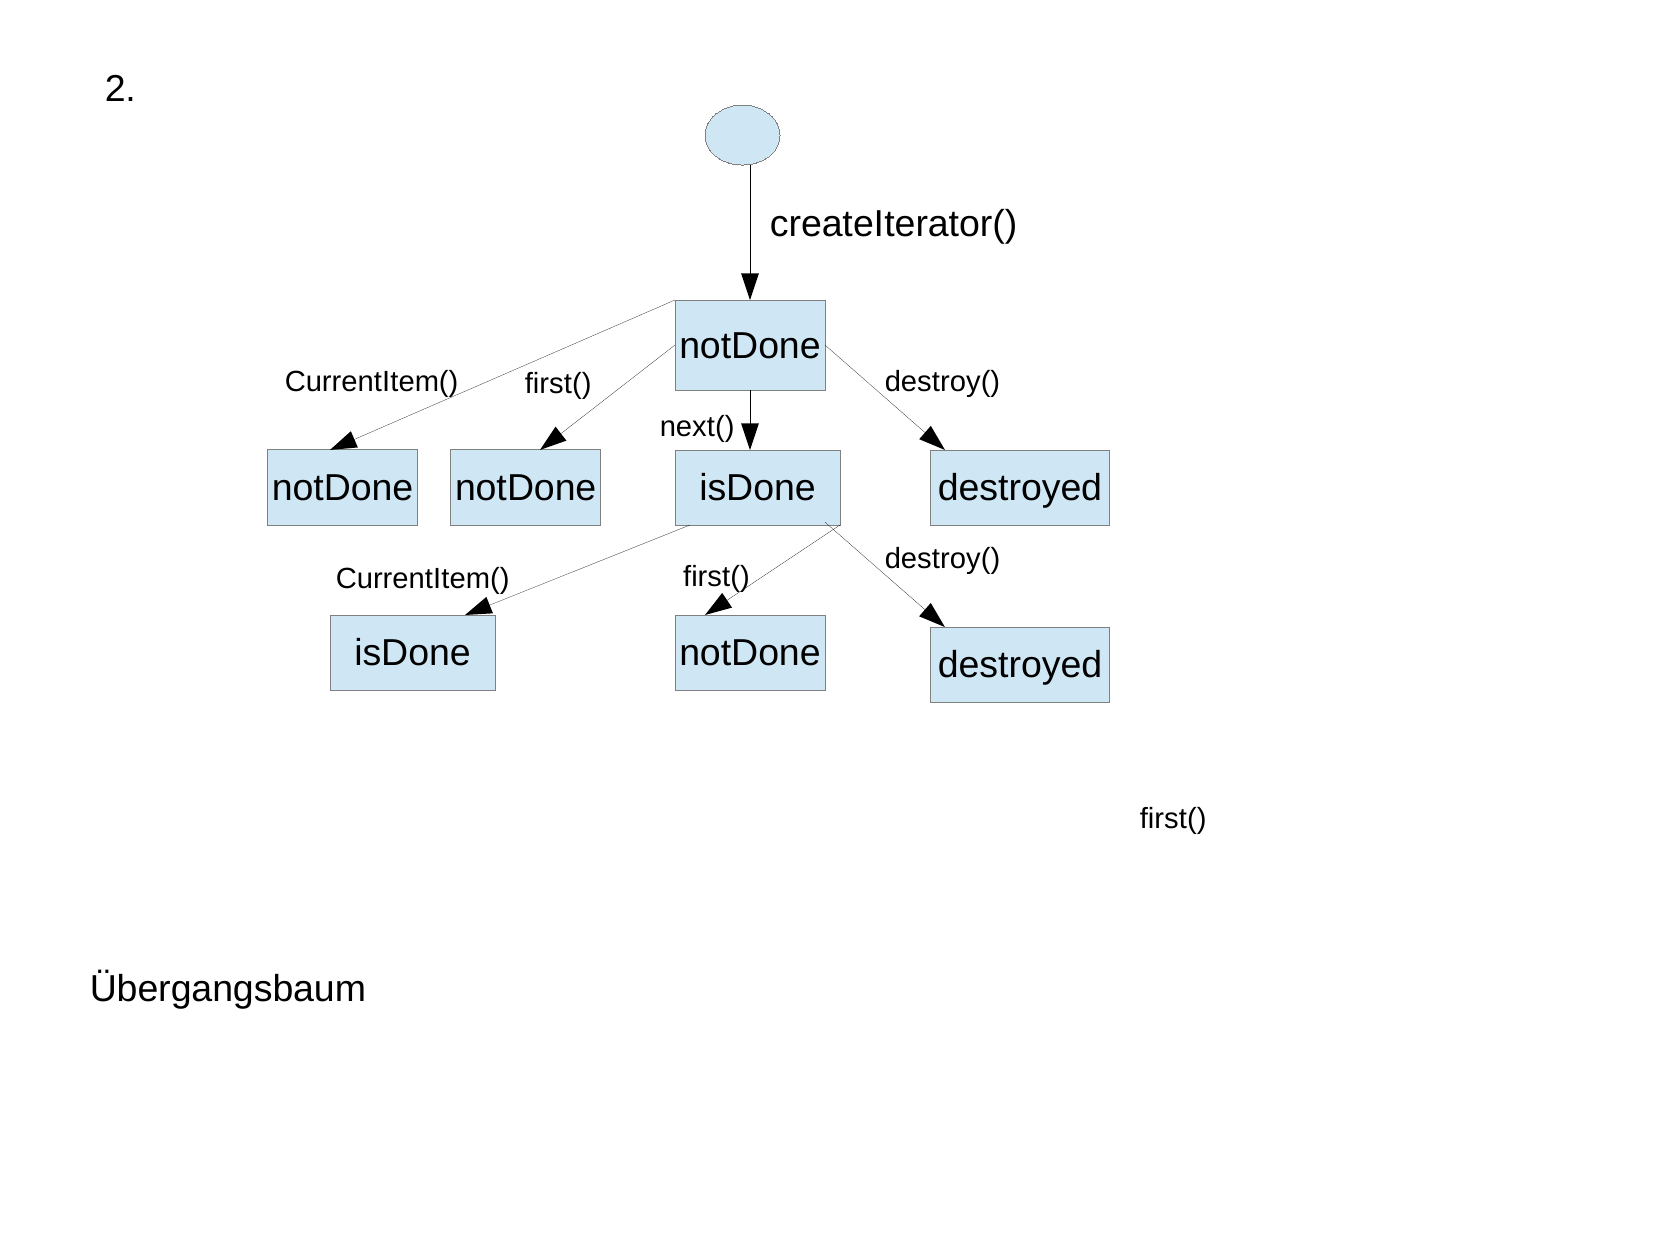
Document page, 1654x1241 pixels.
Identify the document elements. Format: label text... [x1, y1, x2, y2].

text_box 2. [90, 60, 151, 117]
text_box destroyed [930, 627, 1110, 703]
text_box destroy() [870, 386, 893, 406]
text_box notDone [450, 449, 601, 526]
text_box destroy() [869, 534, 1016, 583]
text_box first() [510, 360, 607, 408]
text_box first() [1125, 795, 1222, 843]
text_box [705, 105, 781, 166]
text_box CurrentItem() [498, 592, 526, 603]
text_box notDone [267, 449, 418, 526]
text_box first() [668, 552, 766, 601]
text_box Übergangsbaum [75, 960, 381, 1017]
text_box destroyed [930, 450, 1110, 526]
text_box destroy() [869, 562, 893, 583]
text_box first() [510, 360, 534, 371]
text_box notDone [675, 300, 826, 391]
text_box next() [645, 402, 750, 451]
text_box isDone [330, 615, 496, 691]
text_box notDone [675, 615, 826, 691]
text_box isDone [675, 450, 841, 526]
text_box CurrentItem() [270, 357, 474, 406]
text_box destroy() [870, 357, 1016, 406]
text_box createIterator() [750, 195, 1038, 256]
text_box CurrentItem() [321, 555, 526, 603]
